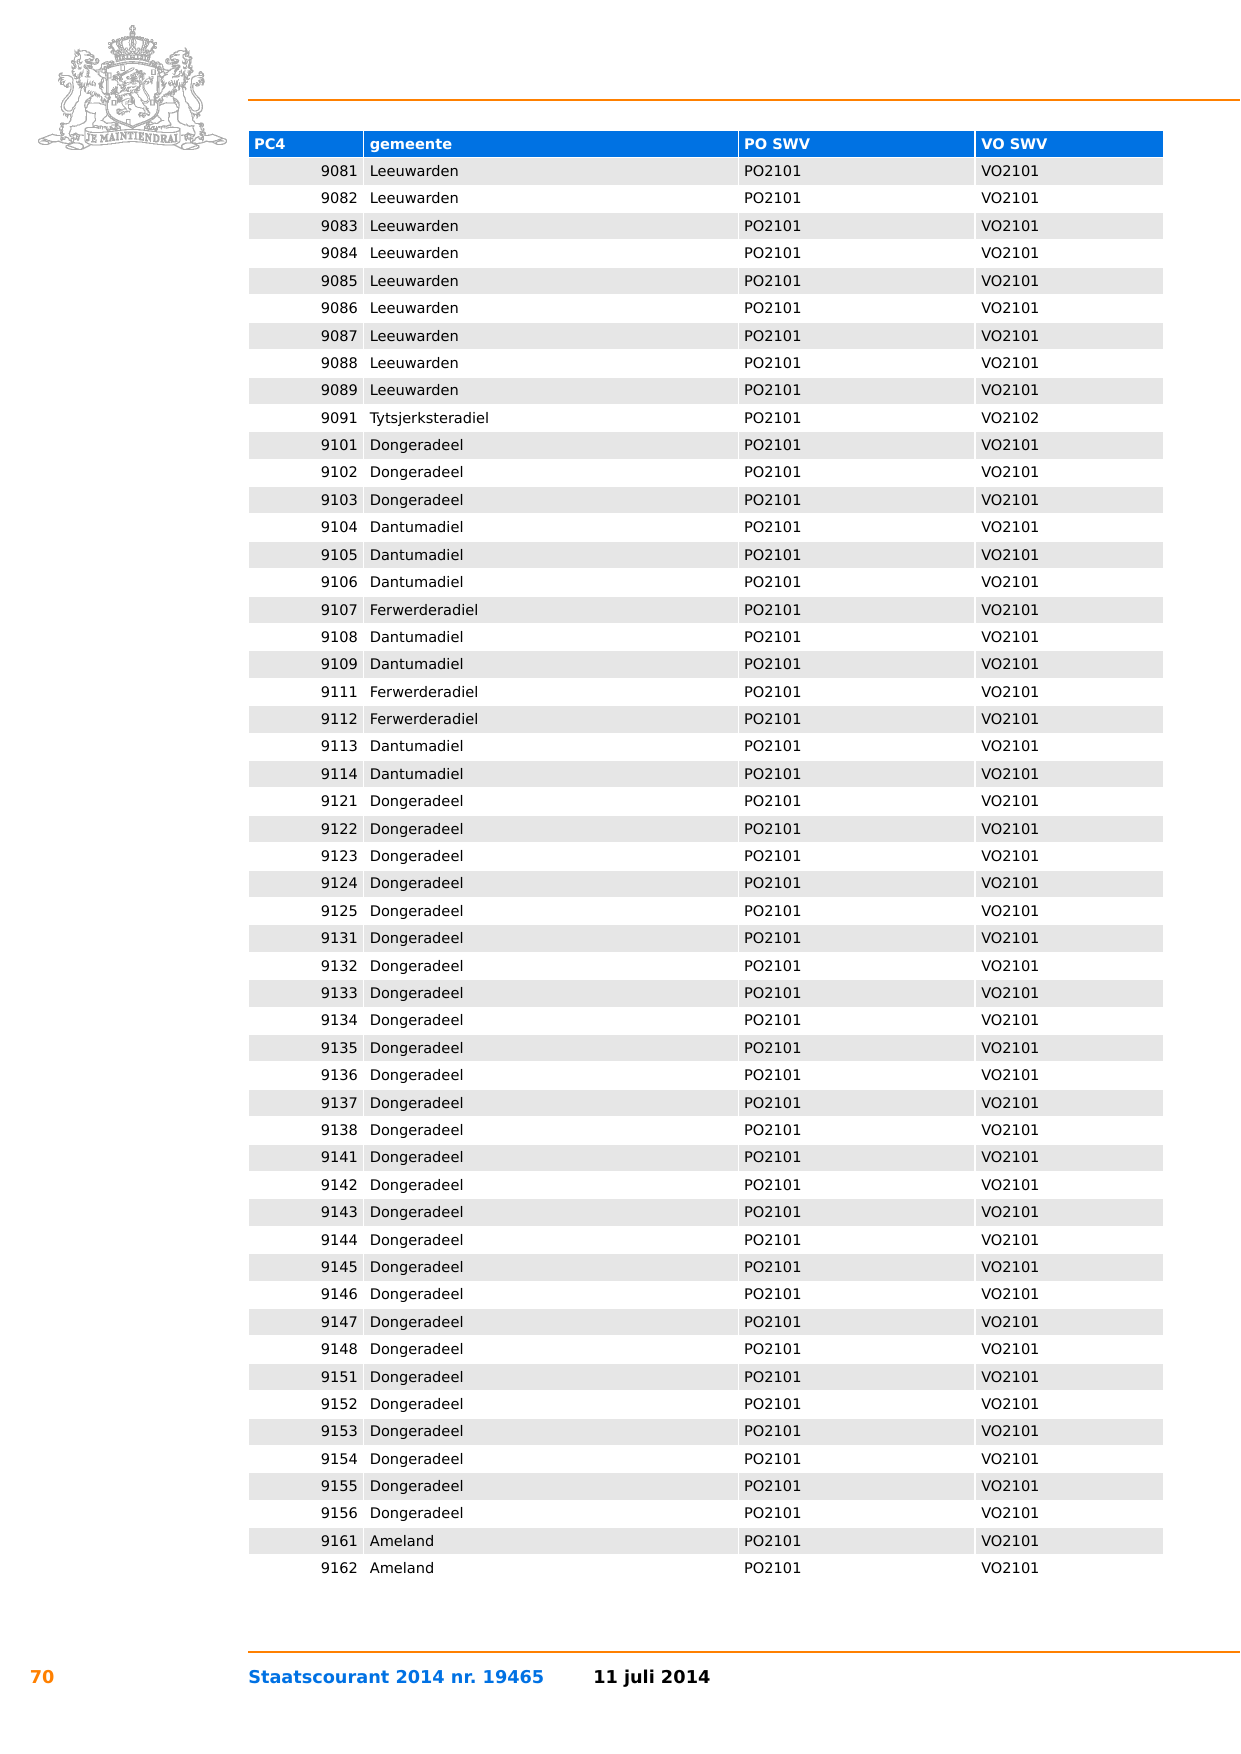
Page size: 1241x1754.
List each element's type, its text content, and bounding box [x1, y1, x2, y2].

table_cell PO2101 [739, 1282, 974, 1308]
table_cell PO2101 [739, 1227, 974, 1253]
table_cell 9138 [249, 1117, 363, 1143]
table_cell VO2101 [976, 158, 1163, 185]
table_cell 9084 [249, 241, 363, 267]
table_cell 9141 [249, 1145, 363, 1171]
table_cell Dongeradeel [364, 1473, 738, 1500]
table_cell PO2101 [739, 323, 974, 349]
table_cell 9148 [249, 1336, 363, 1363]
table_cell 9155 [249, 1473, 363, 1500]
table_cell 9156 [249, 1501, 363, 1527]
table_cell PO2101 [739, 1172, 974, 1198]
table_cell VO2102 [976, 405, 1163, 431]
table_cell Dantumadiel [364, 761, 738, 787]
table_cell 9131 [249, 925, 363, 952]
table_cell PO2101 [739, 569, 974, 596]
table_cell Dongeradeel [364, 1090, 738, 1116]
table_cell 9082 [249, 186, 363, 212]
table_cell PO2101 [739, 1391, 974, 1417]
table_cell 9161 [249, 1528, 363, 1554]
table_cell Dongeradeel [364, 1282, 738, 1308]
table_cell 9122 [249, 816, 363, 842]
table_cell PO2101 [739, 515, 974, 541]
table_cell Dongeradeel [364, 1391, 738, 1417]
table_cell 9102 [249, 460, 363, 486]
table_cell PO2101 [739, 350, 974, 376]
table_cell Dantumadiel [364, 569, 738, 596]
table_cell VO2101 [976, 1117, 1163, 1143]
table_cell VO2101 [976, 651, 1163, 678]
table_cell VO2101 [976, 1254, 1163, 1281]
table_cell Ferwerderadiel [364, 679, 738, 705]
table_cell 9113 [249, 734, 363, 760]
table_cell 9133 [249, 980, 363, 1007]
table_cell Dongeradeel [364, 843, 738, 869]
table_cell Dantumadiel [364, 734, 738, 760]
table_cell PO2101 [739, 295, 974, 322]
table_cell 9088 [249, 350, 363, 376]
table_cell 9089 [249, 378, 363, 404]
table_cell PO2101 [739, 816, 974, 842]
table_cell PO2101 [739, 1090, 974, 1116]
table_cell 9124 [249, 871, 363, 897]
table_cell 9154 [249, 1446, 363, 1472]
table_cell 9083 [249, 213, 363, 239]
table_cell VO2101 [976, 378, 1163, 404]
table_cell PO2101 [739, 1063, 974, 1089]
table_cell 9108 [249, 624, 363, 650]
table_cell Dongeradeel [364, 1227, 738, 1253]
table_cell 9087 [249, 323, 363, 349]
table_cell VO2101 [976, 1199, 1163, 1226]
table_cell VO2101 [976, 843, 1163, 869]
table_cell VO2101 [976, 515, 1163, 541]
table_cell 9152 [249, 1391, 363, 1417]
table_cell Dongeradeel [364, 1117, 738, 1143]
table_cell VO2101 [976, 1391, 1163, 1417]
table_cell PO2101 [739, 1336, 974, 1363]
table_cell Dongeradeel [364, 1008, 738, 1034]
table_cell VO2101 [976, 432, 1163, 459]
table_cell PO2101 [739, 378, 974, 404]
table_cell PO2101 [739, 706, 974, 733]
table_cell PO2101 [739, 1145, 974, 1171]
table_cell 9125 [249, 898, 363, 924]
table_cell VO2101 [976, 871, 1163, 897]
table_cell VO2101 [976, 350, 1163, 376]
table_cell Leeuwarden [364, 241, 738, 267]
table_cell VO2101 [976, 1528, 1163, 1554]
table_cell PO2101 [739, 1419, 974, 1445]
table_cell Dantumadiel [364, 515, 738, 541]
table_cell VO2101 [976, 789, 1163, 815]
table_cell VO2101 [976, 925, 1163, 952]
table_cell 9143 [249, 1199, 363, 1226]
table_header PC4 [249, 131, 363, 157]
table_cell VO2101 [976, 186, 1163, 212]
table_cell Dongeradeel [364, 789, 738, 815]
table_cell Dantumadiel [364, 651, 738, 678]
table_cell PO2101 [739, 1035, 974, 1061]
table_cell VO2101 [976, 898, 1163, 924]
table_cell 9145 [249, 1254, 363, 1281]
table_cell 9104 [249, 515, 363, 541]
table_cell 9142 [249, 1172, 363, 1198]
table_cell Dantumadiel [364, 542, 738, 568]
table_cell PO2101 [739, 789, 974, 815]
table_cell VO2101 [976, 1035, 1163, 1061]
table_cell PO2101 [739, 1473, 974, 1500]
table_cell PO2101 [739, 980, 974, 1007]
table_cell VO2101 [976, 624, 1163, 650]
table_cell 9106 [249, 569, 363, 596]
table_cell VO2101 [976, 460, 1163, 486]
table_cell PO2101 [739, 1309, 974, 1335]
table_cell PO2101 [739, 1528, 974, 1554]
table_cell VO2101 [976, 1227, 1163, 1253]
table_cell Leeuwarden [364, 186, 738, 212]
table_cell 9153 [249, 1419, 363, 1445]
table_cell VO2101 [976, 241, 1163, 267]
table_cell Dongeradeel [364, 1419, 738, 1445]
table_cell 9132 [249, 953, 363, 979]
table_cell Leeuwarden [364, 350, 738, 376]
table_cell PO2101 [739, 679, 974, 705]
table_cell Dongeradeel [364, 1199, 738, 1226]
table_cell 9114 [249, 761, 363, 787]
table_cell PO2101 [739, 1008, 974, 1034]
table_cell PO2101 [739, 871, 974, 897]
table_cell PO2101 [739, 1254, 974, 1281]
table_cell VO2101 [976, 1364, 1163, 1390]
table_cell Dongeradeel [364, 953, 738, 979]
table_cell 9086 [249, 295, 363, 322]
table_cell 9091 [249, 405, 363, 431]
table_cell PO2101 [739, 460, 974, 486]
table_cell VO2101 [976, 213, 1163, 239]
table_cell Dongeradeel [364, 1063, 738, 1089]
table_cell PO2101 [739, 624, 974, 650]
table_cell Dongeradeel [364, 1364, 738, 1390]
table_cell Dongeradeel [364, 1446, 738, 1472]
table_cell Dongeradeel [364, 1254, 738, 1281]
table_cell PO2101 [739, 268, 974, 294]
table_cell VO2101 [976, 816, 1163, 842]
table_cell PO2101 [739, 1364, 974, 1390]
table_cell VO2101 [976, 761, 1163, 787]
table_cell PO2101 [739, 1556, 974, 1582]
table_cell 9081 [249, 158, 363, 185]
table_cell Ameland [364, 1556, 738, 1582]
table_cell VO2101 [976, 268, 1163, 294]
table_cell PO2101 [739, 487, 974, 513]
table_cell Dongeradeel [364, 898, 738, 924]
table_cell VO2101 [976, 1556, 1163, 1582]
table_cell PO2101 [739, 651, 974, 678]
table_cell VO2101 [976, 487, 1163, 513]
table_cell PO2101 [739, 213, 974, 239]
table_cell PO2101 [739, 432, 974, 459]
table_cell PO2101 [739, 925, 974, 952]
table_cell 9135 [249, 1035, 363, 1061]
table_header VO SWV [976, 131, 1163, 157]
table_cell Dongeradeel [364, 487, 738, 513]
table_header PO SWV [739, 131, 974, 157]
table_cell VO2101 [976, 1309, 1163, 1335]
table_cell 9105 [249, 542, 363, 568]
table_cell VO2101 [976, 1172, 1163, 1198]
table_cell VO2101 [976, 706, 1163, 733]
table_cell Dongeradeel [364, 1035, 738, 1061]
table_cell 9147 [249, 1309, 363, 1335]
table_cell Dantumadiel [364, 624, 738, 650]
table_cell VO2101 [976, 1090, 1163, 1116]
table_cell 9121 [249, 789, 363, 815]
table_cell Ameland [364, 1528, 738, 1554]
table_cell VO2101 [976, 1282, 1163, 1308]
table_cell PO2101 [739, 953, 974, 979]
table_cell Leeuwarden [364, 268, 738, 294]
table_cell VO2101 [976, 734, 1163, 760]
table_cell Dongeradeel [364, 1145, 738, 1171]
table_cell VO2101 [976, 1446, 1163, 1472]
table_cell 9109 [249, 651, 363, 678]
table_cell PO2101 [739, 1199, 974, 1226]
table_cell PO2101 [739, 1501, 974, 1527]
table_cell PO2101 [739, 542, 974, 568]
table_cell PO2101 [739, 241, 974, 267]
table_cell Leeuwarden [364, 295, 738, 322]
table_cell 9134 [249, 1008, 363, 1034]
table_cell VO2101 [976, 542, 1163, 568]
table_cell PO2101 [739, 405, 974, 431]
table_cell 9107 [249, 597, 363, 623]
table_cell Dongeradeel [364, 432, 738, 459]
table_cell PO2101 [739, 898, 974, 924]
table_cell Ferwerderadiel [364, 706, 738, 733]
table_cell Dongeradeel [364, 460, 738, 486]
table_cell Dongeradeel [364, 980, 738, 1007]
table_cell Dongeradeel [364, 1172, 738, 1198]
table_cell VO2101 [976, 323, 1163, 349]
table_cell VO2101 [976, 679, 1163, 705]
table_cell Dongeradeel [364, 1309, 738, 1335]
table_cell PO2101 [739, 1446, 974, 1472]
table_cell VO2101 [976, 295, 1163, 322]
table_cell PO2101 [739, 843, 974, 869]
table_cell PO2101 [739, 734, 974, 760]
table_cell Dongeradeel [364, 816, 738, 842]
table_cell 9103 [249, 487, 363, 513]
table_cell PO2101 [739, 1117, 974, 1143]
table_cell VO2101 [976, 1145, 1163, 1171]
table_header gemeente [364, 131, 738, 157]
table_cell Leeuwarden [364, 213, 738, 239]
table_cell VO2101 [976, 569, 1163, 596]
table_cell PO2101 [739, 186, 974, 212]
table_cell Dongeradeel [364, 1501, 738, 1527]
table_cell VO2101 [976, 1473, 1163, 1500]
table_cell Leeuwarden [364, 158, 738, 185]
table_cell VO2101 [976, 953, 1163, 979]
table_cell 9136 [249, 1063, 363, 1089]
table_cell 9162 [249, 1556, 363, 1582]
table_cell 9101 [249, 432, 363, 459]
table_cell 9151 [249, 1364, 363, 1390]
table_cell 9085 [249, 268, 363, 294]
table_cell 9146 [249, 1282, 363, 1308]
table_cell PO2101 [739, 761, 974, 787]
table_cell Leeuwarden [364, 378, 738, 404]
table_cell VO2101 [976, 1419, 1163, 1445]
table_cell 9144 [249, 1227, 363, 1253]
table_cell VO2101 [976, 1008, 1163, 1034]
table_cell VO2101 [976, 1336, 1163, 1363]
table_cell 9137 [249, 1090, 363, 1116]
table_cell Dongeradeel [364, 1336, 738, 1363]
table_cell VO2101 [976, 1063, 1163, 1089]
table_cell VO2101 [976, 980, 1163, 1007]
table_cell Tytsjerksteradiel [364, 405, 738, 431]
table_cell 9111 [249, 679, 363, 705]
picture [38, 25, 227, 150]
table_cell Ferwerderadiel [364, 597, 738, 623]
table_cell PO2101 [739, 597, 974, 623]
table_cell Dongeradeel [364, 871, 738, 897]
table_cell 9123 [249, 843, 363, 869]
table_cell PO2101 [739, 158, 974, 185]
table_cell VO2101 [976, 1501, 1163, 1527]
table_cell 9112 [249, 706, 363, 733]
table_cell Leeuwarden [364, 323, 738, 349]
table_cell VO2101 [976, 597, 1163, 623]
table_cell Dongeradeel [364, 925, 738, 952]
